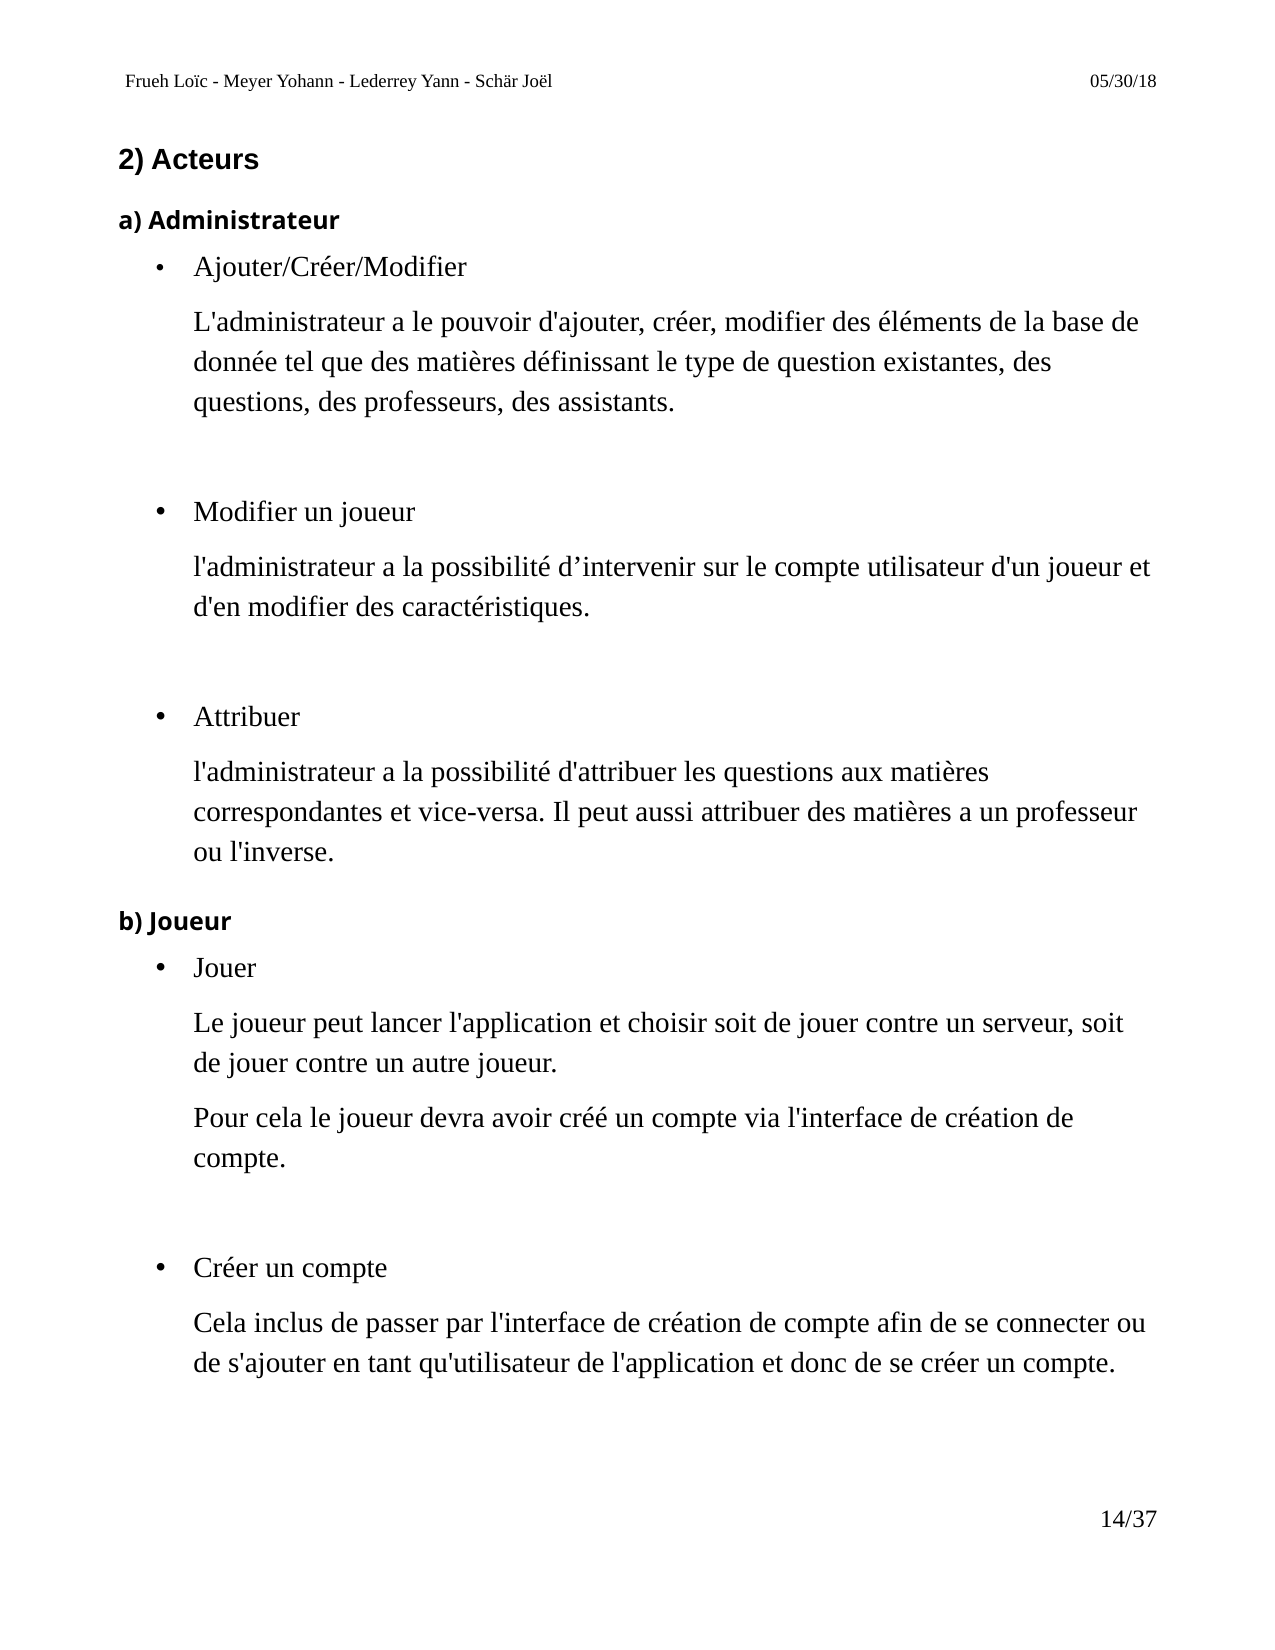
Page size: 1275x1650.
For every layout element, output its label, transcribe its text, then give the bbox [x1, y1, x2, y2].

list Cela inclus de passer par l'interface de création de compte afin de se connecter ou de s'ajouter en tant qu'utilisateur de l'application et donc de se créer un compte. [156, 1305, 1157, 1378]
list Modifier un joueur [156, 494, 1157, 528]
list Pour cela le joueur devra avoir créé un compte via l'interface de création de compte. [156, 1100, 1157, 1174]
list l'administrateur a la possibilité d'attribuer les questions aux matières correspondantes et vice-versa. Il peut aussi attribuer des matières a un professeur ou l'inverse. [156, 754, 1157, 868]
list Le joueur peut lancer l'application et choisir soit de jouer contre un serveur, soit de jouer contre un autre joueur. [156, 1005, 1157, 1079]
list Jouer [156, 950, 1157, 984]
subtitle b) Joueur [118, 903, 1157, 938]
list Créer un compte [156, 1250, 1157, 1283]
subtitle a) Administrateur [118, 203, 1157, 237]
list L'administrateur a le pouvoir d'ajouter, créer, modifier des éléments de la base de donnée tel que des matières définissant le type de question existantes, des questions, des professeurs, des assistants. [156, 304, 1157, 418]
list Ajouter/Créer/Modifier [156, 249, 1157, 283]
list Attribuer [156, 699, 1157, 732]
list l'administrateur a la possibilité d’intervenir sur le compte utilisateur d'un joueur et d'en modifier des caractéristiques. [156, 549, 1157, 623]
subtitle 2) Acteurs [118, 142, 1157, 176]
